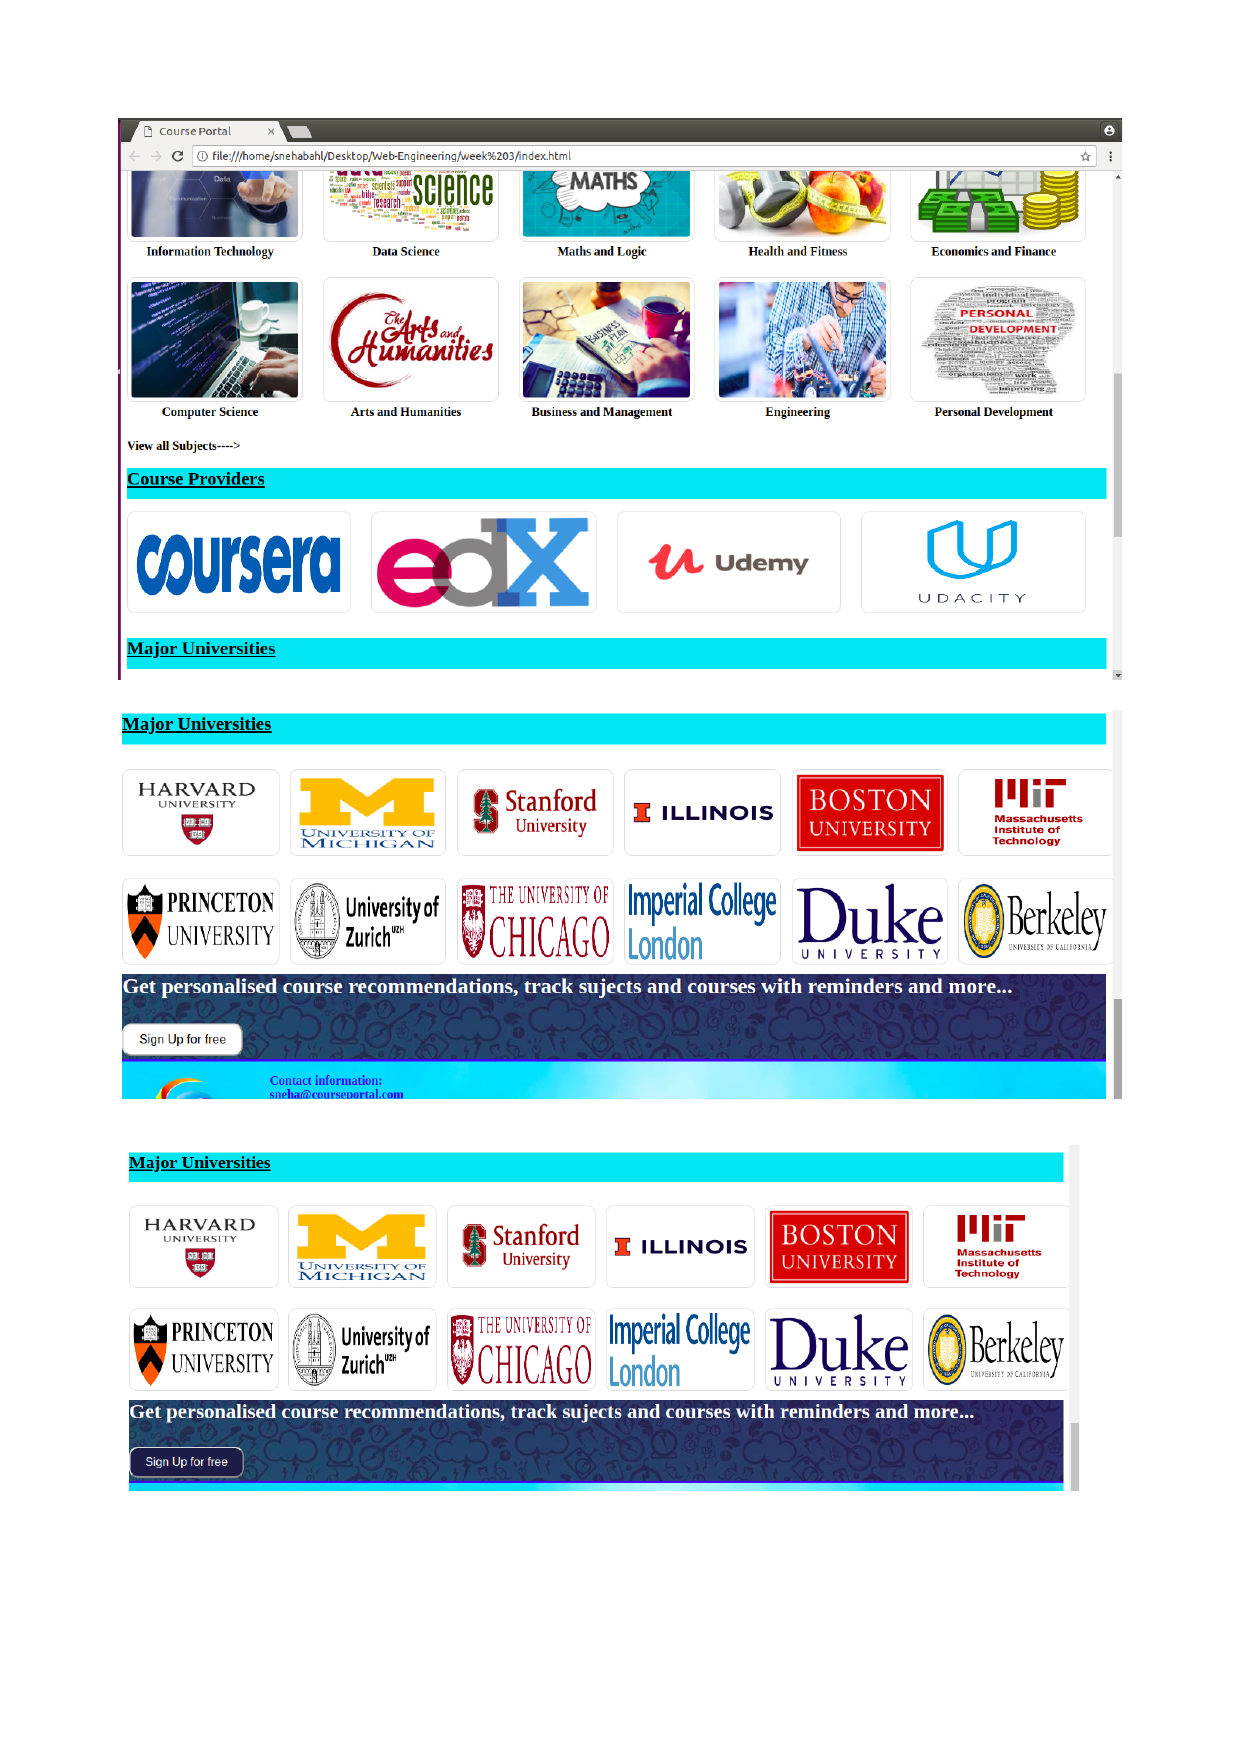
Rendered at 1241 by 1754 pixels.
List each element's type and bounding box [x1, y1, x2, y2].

picture [118, 710, 1123, 1099]
picture [123, 1145, 1080, 1491]
picture [118, 118, 1123, 680]
